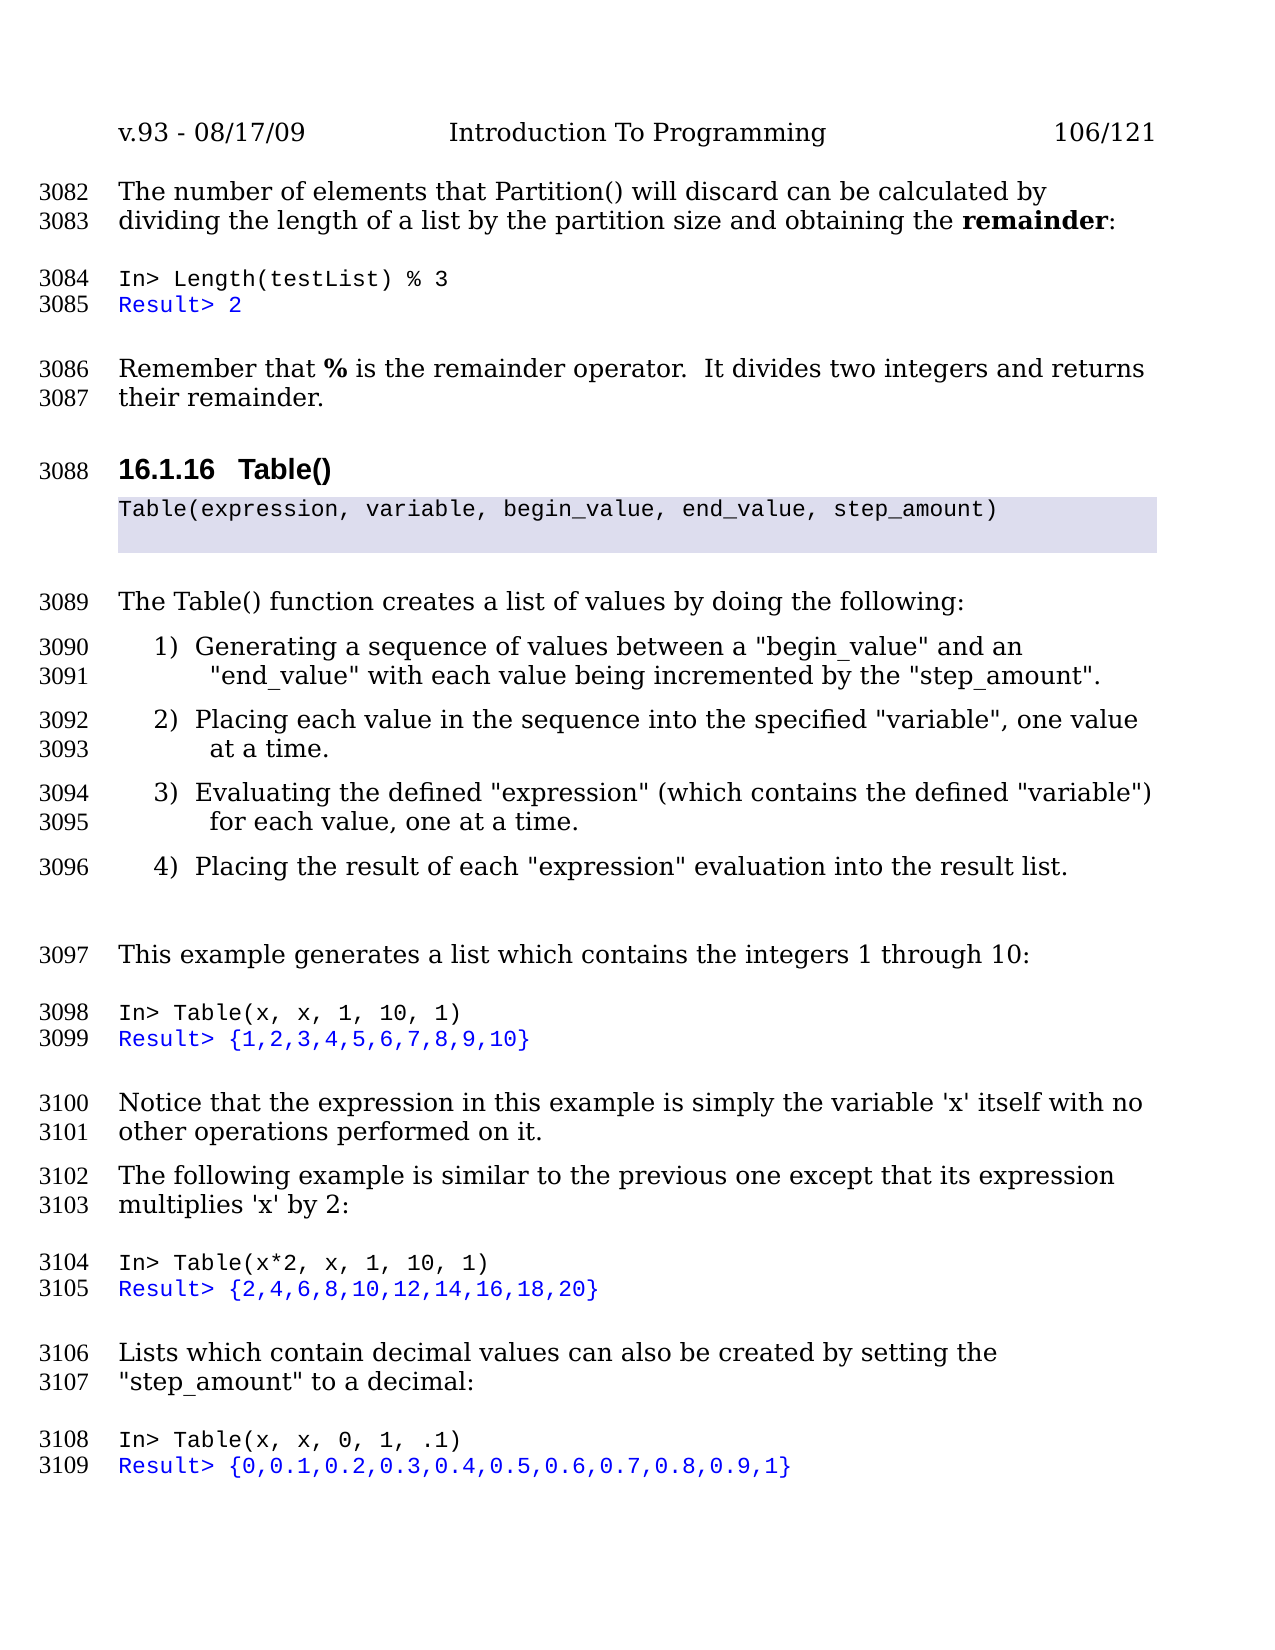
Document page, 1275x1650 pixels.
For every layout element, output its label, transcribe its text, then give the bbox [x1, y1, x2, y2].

text In> Length(testList) % 3 [118, 267, 1157, 293]
text Lists which contain decimal values can also be created by setting the "step_amount" to a decimal: [118, 1338, 1157, 1397]
text Notice that the expression in this example is simply the variable 'x' itself with no other operations performed on it. [118, 1088, 1157, 1146]
subtitle Table() [118, 452, 1157, 485]
text In> Table(x*2, x, 1, 10, 1) [118, 1252, 1157, 1277]
text In> Table(x, x, 0, 1, .1) [118, 1429, 1157, 1454]
text The Table() function creates a list of values by doing the following: [118, 587, 1157, 617]
text 4) Placing the result of each "expression" evaluation into the result list. [153, 852, 1157, 881]
text 3) Evaluating the defined "expression" (which contains the defined "variable") for each value, one at a time. [153, 778, 1157, 837]
text Result> {1,2,3,4,5,6,7,8,9,10} [118, 1027, 1157, 1053]
text Remember that % is the remainder operator. It divides two integers and returns their remainder. [118, 354, 1157, 413]
text This example generates a list which contains the integers 1 through 10: [118, 940, 1157, 969]
table_header Table(expression, variable, begin_value, end_value, step_amount) [118, 497, 1157, 553]
text The number of elements that Partition() will discard can be calculated by dividing the length of a list by the partition size and obtaining the remainder: [118, 177, 1157, 235]
text In> Table(x, x, 1, 10, 1) [118, 1001, 1157, 1027]
text The following example is similar to the previous one except that its expression multiplies 'x' by 2: [118, 1161, 1157, 1219]
text 1) Generating a sequence of values between a "begin_value" and an "end_value" with each value being incremented by the "step_amount". [153, 632, 1157, 690]
text Result> {2,4,6,8,10,12,14,16,18,20} [118, 1277, 1157, 1303]
text Result> {0,0.1,0.2,0.3,0.4,0.5,0.6,0.7,0.8,0.9,1} [118, 1454, 1157, 1481]
text Result> 2 [118, 293, 1157, 319]
text 2) Placing each value in the sequence into the specified "variable", one value at a time. [153, 705, 1157, 763]
